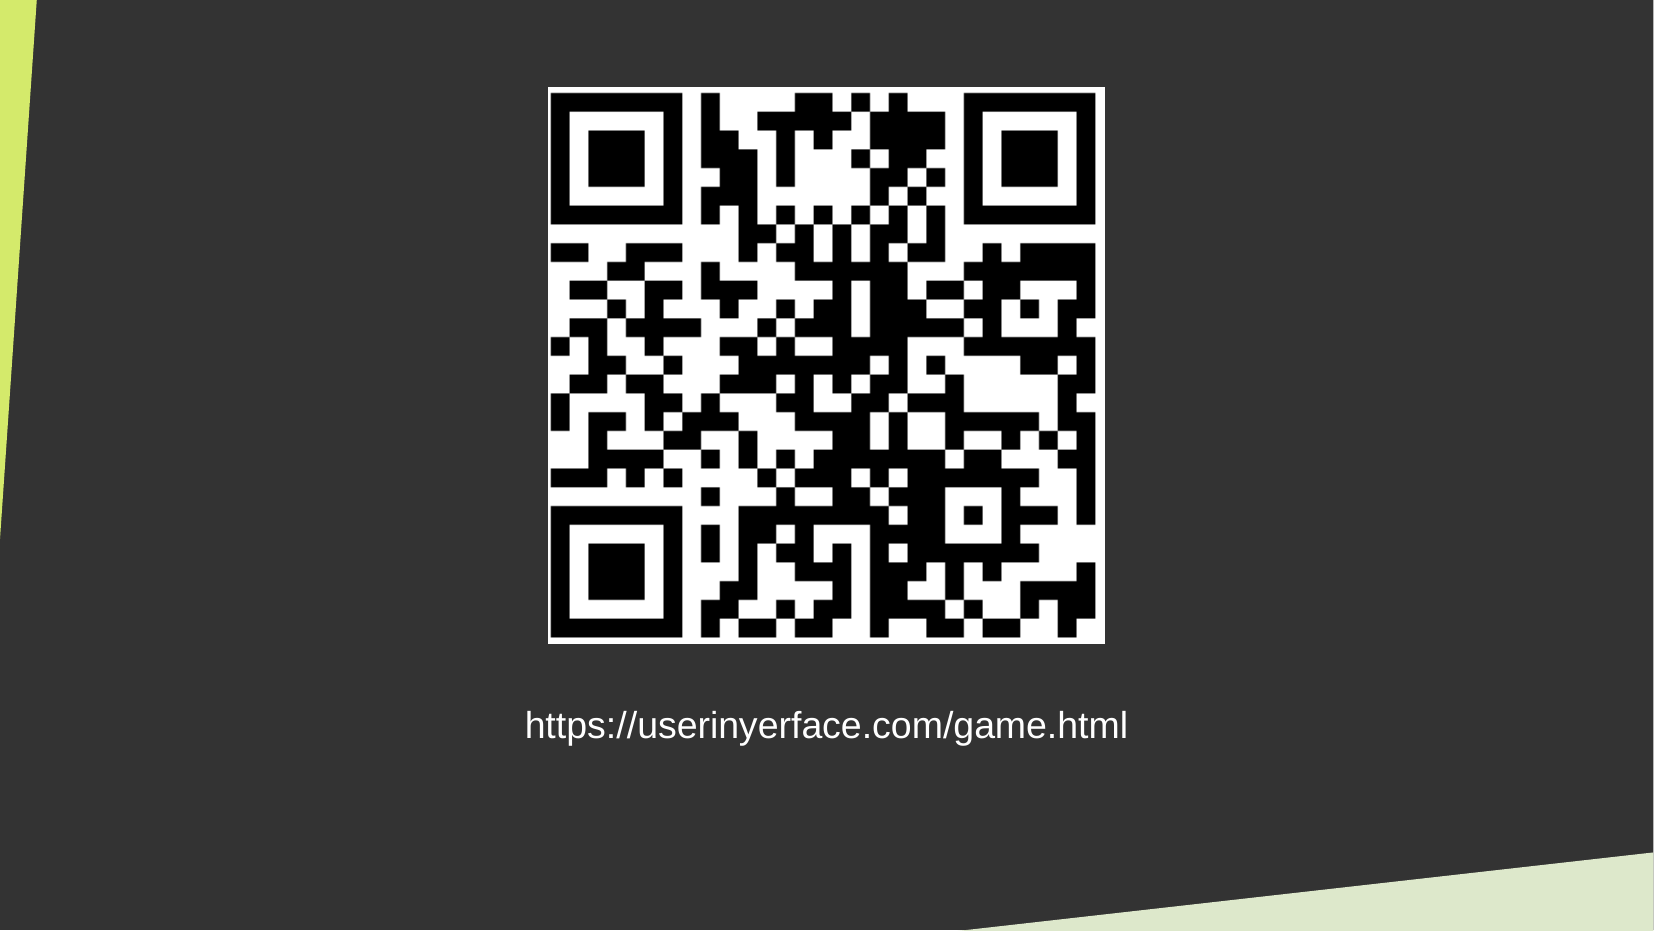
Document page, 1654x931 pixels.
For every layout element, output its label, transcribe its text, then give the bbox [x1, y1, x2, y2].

picture [548, 87, 1105, 644]
text_box [957, 852, 1654, 931]
text_box https://userinyerface.com/game.html [510, 696, 1144, 754]
text_box [0, 0, 37, 539]
